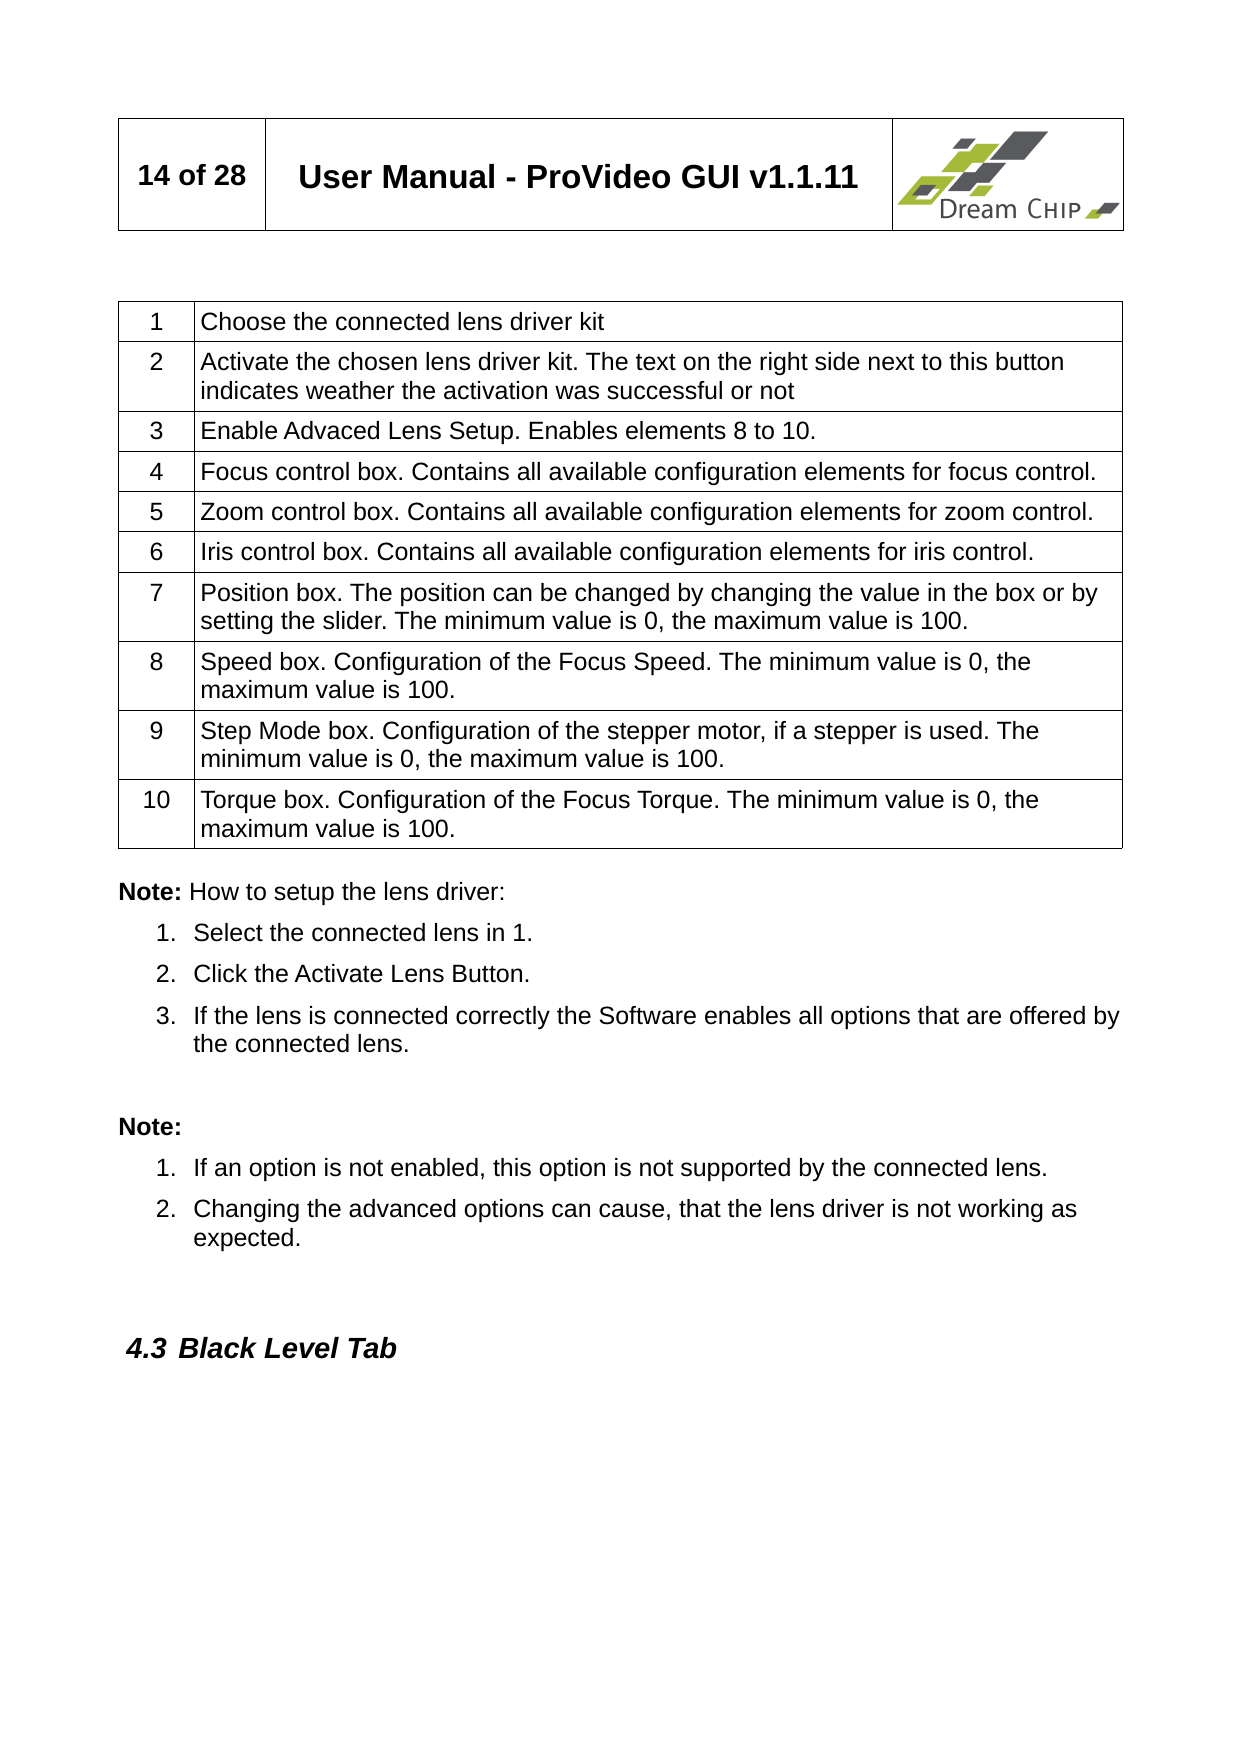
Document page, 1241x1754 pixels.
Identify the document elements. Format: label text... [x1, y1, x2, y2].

table_cell 9 [119, 711, 194, 779]
table_cell Iris control box. Contains all available configuration elements for iris control. [195, 532, 1122, 572]
table_cell 10 [119, 780, 194, 848]
list Click the Activate Lens Button. [156, 959, 1122, 988]
table_cell Position box. The position can be changed by changing the value in the box or by setting the slider. The minimum value is 0, the maximum value is 100. [195, 573, 1122, 641]
text Note: How to setup the lens driver: [118, 877, 1122, 906]
table_header 1 [119, 302, 194, 341]
list If the lens is connected correctly the Software enables all options that are offered by the connected lens. [156, 1001, 1122, 1058]
picture [897, 130, 1120, 220]
table_cell Step Mode box. Configuration of the stepper motor, if a stepper is used. The minimum value is 0, the maximum value is 100. [195, 711, 1122, 779]
table_cell 4 [119, 452, 194, 491]
list Select the connected lens in 1. [156, 918, 1122, 947]
text Note: [118, 1112, 1122, 1141]
table_cell Activate the chosen lens driver kit. The text on the right side next to this button indicates weather the activation was successful or not [195, 342, 1122, 411]
table_cell Enable Advaced Lens Setup. Enables elements 8 to 10. [195, 412, 1122, 451]
table_cell 6 [119, 532, 194, 572]
table_header Choose the connected lens driver kit [195, 302, 1122, 341]
table_cell Torque box. Configuration of the Focus Torque. The minimum value is 0, the maximum value is 100. [195, 780, 1122, 848]
table_cell Focus control box. Contains all available configuration elements for focus control. [195, 452, 1122, 491]
table_cell 5 [119, 492, 194, 531]
table_cell 2 [119, 342, 194, 411]
list Changing the advanced options can cause, that the lens driver is not working as expected. [156, 1194, 1122, 1252]
table_cell 3 [119, 412, 194, 451]
table_cell Speed box. Configuration of the Focus Speed. The minimum value is 0, the maximum value is 100. [195, 642, 1122, 710]
table_cell Zoom control box. Contains all available configuration elements for zoom control. [195, 492, 1122, 531]
list If an option is not enabled, this option is not supported by the connected lens. [156, 1153, 1122, 1182]
table_cell 8 [119, 642, 194, 710]
subtitle Black Level Tab [118, 1331, 1122, 1364]
table_cell 7 [119, 573, 194, 641]
